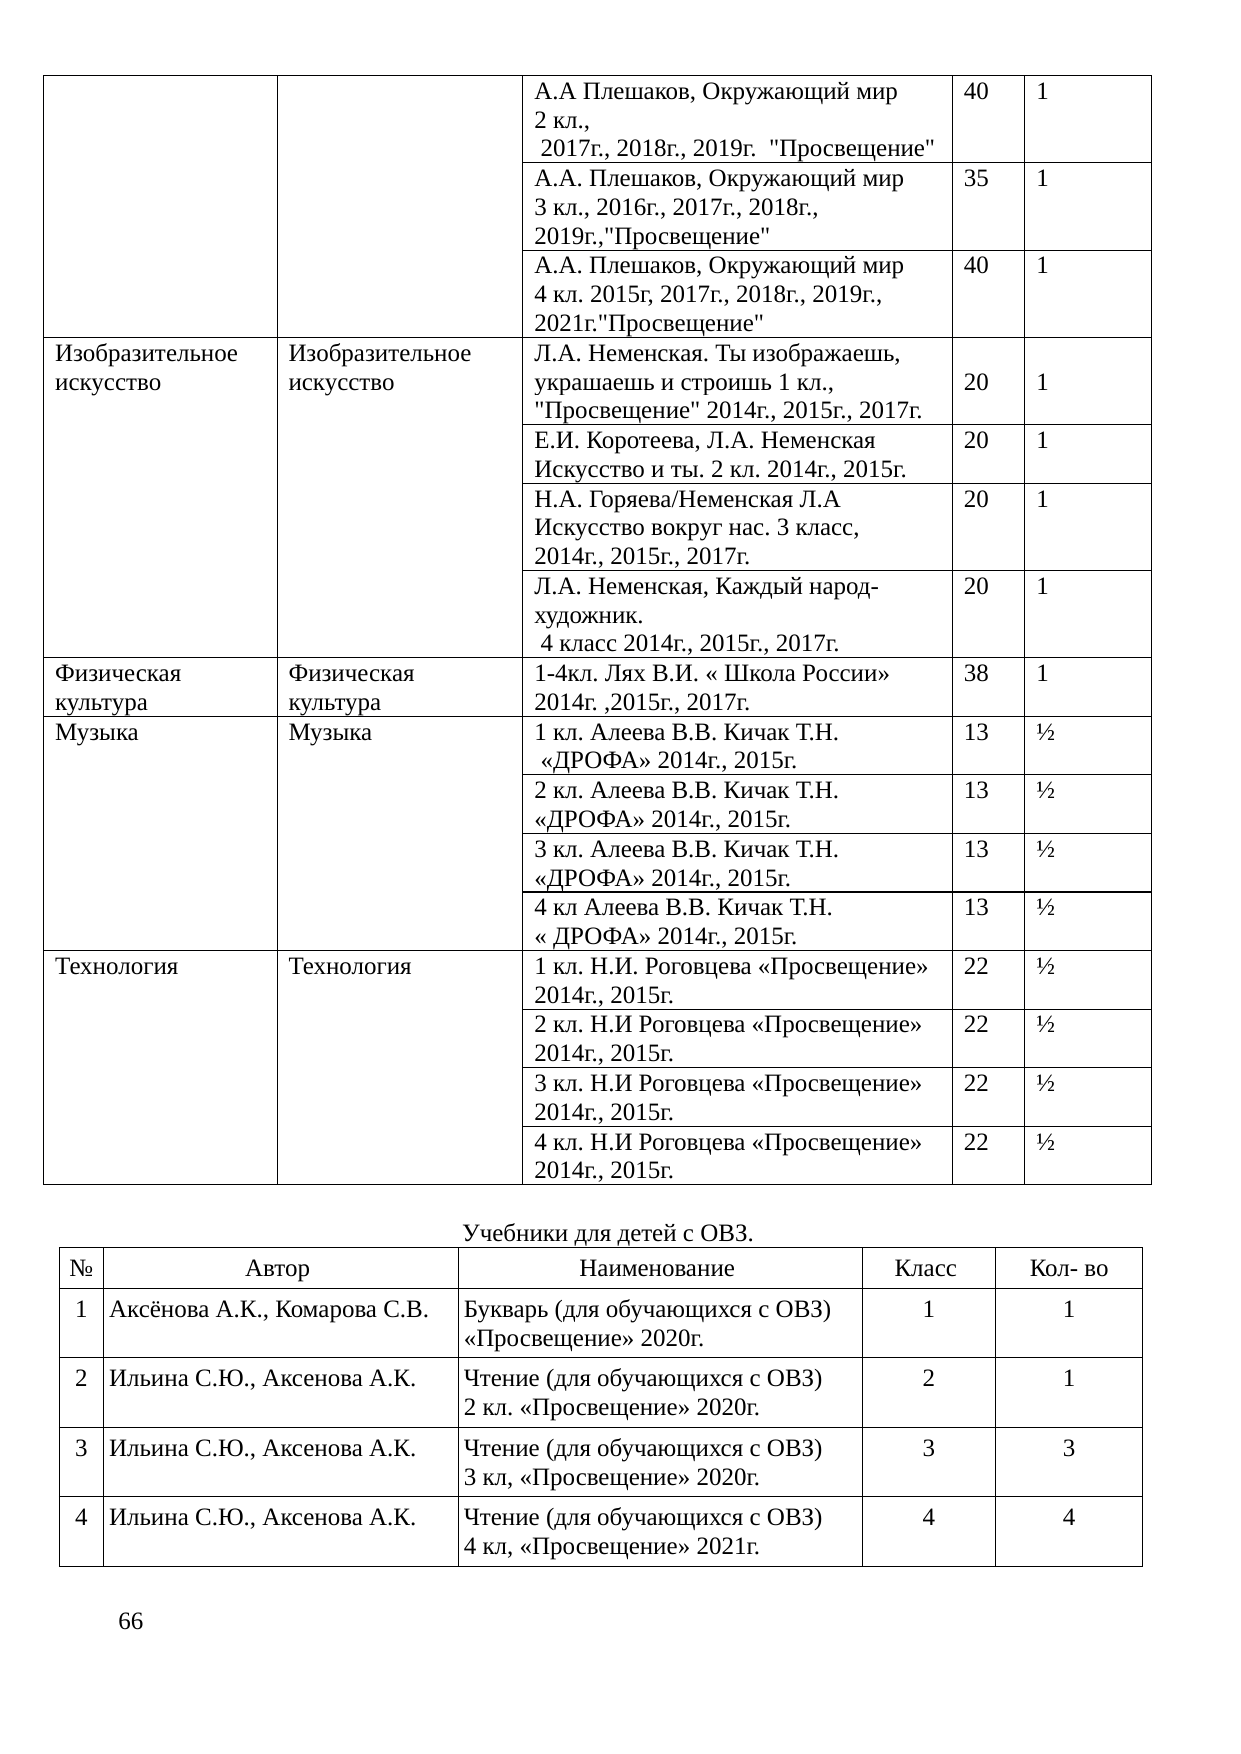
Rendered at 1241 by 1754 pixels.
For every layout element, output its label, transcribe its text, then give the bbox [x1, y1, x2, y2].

table_cell 2 [863, 1358, 995, 1427]
table_cell 13 [953, 834, 1024, 891]
table_cell 1 [1025, 251, 1151, 337]
table_cell ½ [1025, 893, 1151, 950]
table_cell 1 [1025, 76, 1151, 162]
table_cell ½ [1025, 1068, 1151, 1126]
table_cell 1 [996, 1289, 1142, 1357]
table_cell 1 кл. Алеева В.В. Кичак Т.Н. «ДРОФА» 2014г., 2015г. [523, 717, 952, 774]
table_cell [277, 1185, 523, 1218]
table_cell 22 [953, 1010, 1024, 1067]
table_cell [673, 1185, 823, 1218]
table_cell Чтение (для обучающихся с ОВЗ) 2 кл. «Просвещение» 2020г. [459, 1358, 862, 1427]
table_cell ½ [1025, 1127, 1151, 1184]
table_cell ½ [1025, 1010, 1151, 1067]
table_cell 3 кл. Н.И Роговцева «Просвещение» 2014г., 2015г. [523, 1068, 952, 1126]
table_header Автор [104, 1248, 458, 1288]
table_cell 22 [953, 1127, 1024, 1184]
table_cell 2 кл. Алеева В.В. Кичак Т.Н. «ДРОФА» 2014г., 2015г. [523, 775, 952, 833]
table_cell Ильина С.Ю., Аксенова А.К. [104, 1358, 458, 1427]
table_cell 3 кл. Алеева В.В. Кичак Т.Н. «ДРОФА» 2014г., 2015г. [523, 834, 952, 891]
table_cell 38 [953, 658, 1024, 716]
table_cell Технология [44, 951, 277, 1184]
table_cell Чтение (для обучающихся с ОВЗ) 3 кл, «Просвещение» 2020г. [459, 1428, 862, 1496]
table_cell 1 [863, 1289, 995, 1357]
table_cell ½ [1025, 775, 1151, 833]
table_cell А.А Плешаков, Окружающий мир 2 кл., 2017г., 2018г., 2019г. "Просвещение" [523, 76, 952, 162]
table_header Класс [863, 1248, 995, 1288]
table_header № [60, 1248, 103, 1288]
table_cell 22 [953, 951, 1024, 1008]
table_cell 1-4кл. Лях В.И. « Школа России» 2014г. ,2015г., 2017г. [523, 658, 952, 716]
table_cell 1 [60, 1289, 103, 1357]
table_cell 3 [996, 1428, 1142, 1496]
table_cell ½ [1025, 717, 1151, 774]
table_cell Н.А. Горяева/Неменская Л.А Искусство вокруг нас. 3 класс, 2014г., 2015г., 2017г. [523, 484, 952, 570]
table_cell Л.А. Неменская, Каждый народ-художник. 4 класс 2014г., 2015г., 2017г. [523, 571, 952, 657]
table_cell 2 [60, 1358, 103, 1427]
table_cell 13 [953, 717, 1024, 774]
table_cell 4 кл. Н.И Роговцева «Просвещение» 2014г., 2015г. [523, 1127, 952, 1184]
table_cell 4 [60, 1497, 103, 1566]
table_cell 22 [953, 1068, 1024, 1126]
table_cell Физическая культура [278, 658, 522, 716]
table_cell 40 [953, 251, 1024, 337]
table_cell Чтение (для обучающихся с ОВЗ) 4 кл, «Просвещение» 2021г. [459, 1497, 862, 1566]
table_cell Изобразительное искусство [278, 338, 522, 657]
table_cell 20 [953, 425, 1024, 483]
table_cell Музыка [278, 717, 522, 950]
table_cell 4 кл Алеева В.В. Кичак Т.Н. « ДРОФА» 2014г., 2015г. [523, 893, 952, 950]
table_cell 1 [1025, 338, 1151, 424]
table_cell Аксёнова А.К., Комарова С.В. [104, 1289, 458, 1357]
table_cell [91, 1185, 277, 1218]
table_cell 13 [953, 775, 1024, 833]
table_cell ½ [1025, 834, 1151, 891]
table_cell Изобразительное искусство [44, 338, 277, 657]
text Учебники для детей с ОВЗ. [118, 1218, 1122, 1247]
table_cell 40 [953, 76, 1024, 162]
table_header Наименование [459, 1248, 862, 1288]
table_cell 1 [1025, 658, 1151, 716]
table_cell [44, 1185, 91, 1218]
table_cell Ильина С.Ю., Аксенова А.К. [104, 1428, 458, 1496]
table_cell 13 [953, 893, 1024, 950]
table_cell 1 [1025, 484, 1151, 570]
table_cell 20 [953, 484, 1024, 570]
table_cell [823, 1185, 1025, 1218]
table_cell 2 кл. Н.И Роговцева «Просвещение» 2014г., 2015г. [523, 1010, 952, 1067]
table_cell Л.А. Неменская. Ты изображаешь, украшаешь и строишь 1 кл., "Просвещение" 2014г., 2015г., 2017г. [523, 338, 952, 424]
table_cell [523, 1185, 673, 1218]
table_header Кол- во [996, 1248, 1142, 1288]
table_cell [1025, 1185, 1152, 1218]
table_cell 4 [863, 1497, 995, 1566]
table_cell 1 кл. Н.И. Роговцева «Просвещение» 2014г., 2015г. [523, 951, 952, 1008]
table_cell 35 [953, 163, 1024, 249]
table_cell 20 [953, 338, 1024, 424]
table_cell Физическая культура [44, 658, 277, 716]
table_cell А.А. Плешаков, Окружающий мир 3 кл., 2016г., 2017г., 2018г., 2019г.,"Просвещение" [523, 163, 952, 249]
table_cell 1 [1025, 425, 1151, 483]
table_cell Букварь (для обучающихся с ОВЗ) «Просвещение» 2020г. [459, 1289, 862, 1357]
table_cell Музыка [44, 717, 277, 950]
table_cell 20 [953, 571, 1024, 657]
table_cell 1 [1025, 163, 1151, 249]
table_cell 3 [60, 1428, 103, 1496]
table_cell [44, 76, 277, 337]
table_cell 3 [863, 1428, 995, 1496]
table_cell Технология [278, 951, 522, 1184]
table_cell ½ [1025, 951, 1151, 1008]
table_cell Е.И. Коротеева, Л.А. Неменская Искусство и ты. 2 кл. 2014г., 2015г. [523, 425, 952, 483]
table_cell Ильина С.Ю., Аксенова А.К. [104, 1497, 458, 1566]
table_cell 1 [996, 1358, 1142, 1427]
table_cell А.А. Плешаков, Окружающий мир 4 кл. 2015г, 2017г., 2018г., 2019г., 2021г."Просвещение" [523, 251, 952, 337]
table_cell [278, 76, 522, 337]
table_cell 1 [1025, 571, 1151, 657]
table_cell 4 [996, 1497, 1142, 1566]
